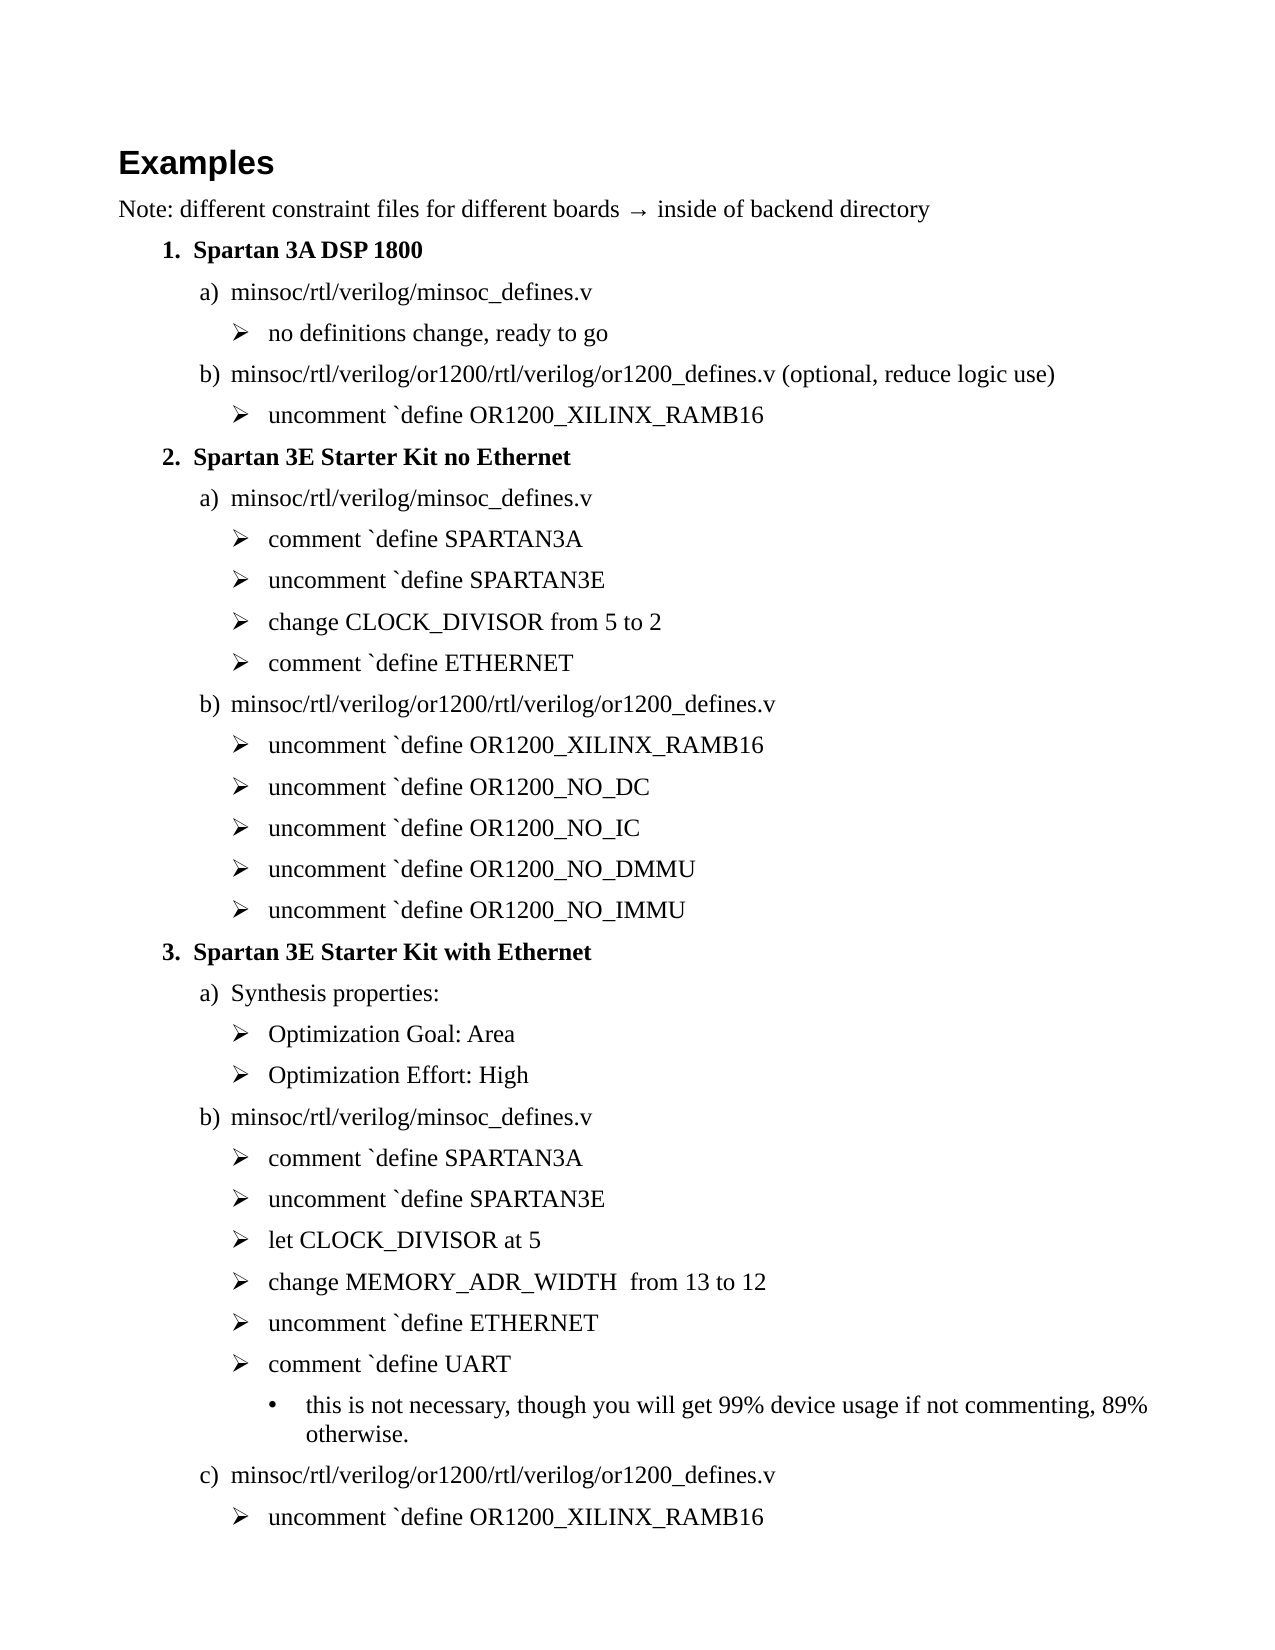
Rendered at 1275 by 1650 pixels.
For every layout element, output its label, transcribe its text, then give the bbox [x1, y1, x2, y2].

list this is not necessary, though you will get 99% device usage if not commenting, 89% otherwise. [268, 1391, 1157, 1448]
list Optimization Effort: High [231, 1061, 1157, 1089]
list uncomment `define OR1200_NO_DC [231, 772, 1157, 801]
list uncomment `define SPARTAN3E [231, 566, 1157, 594]
list uncomment `define OR1200_NO_IC [231, 813, 1157, 842]
list minsoc/rtl/verilog/minsoc_defines.v [193, 483, 1157, 512]
list comment `define UART [231, 1349, 1157, 1378]
list uncomment `define OR1200_XILINX_RAMB16 [231, 1502, 1157, 1531]
list Spartan 3E Starter Kit no Ethernet [156, 442, 1157, 471]
list minsoc/rtl/verilog/minsoc_defines.v [193, 277, 1157, 306]
list uncomment `define OR1200_XILINX_RAMB16 [231, 731, 1157, 759]
list uncomment `define OR1200_XILINX_RAMB16 [231, 401, 1157, 429]
list no definitions change, ready to go [231, 318, 1157, 347]
list change MEMORY_ADR_WIDTH from 13 to 12 [231, 1267, 1157, 1296]
list Synthesis properties: [193, 978, 1157, 1007]
list minsoc/rtl/verilog/or1200/rtl/verilog/or1200_defines.v (optional, reduce logic use) [193, 359, 1157, 388]
list comment `define SPARTAN3A [231, 1143, 1157, 1172]
list uncomment `define ETHERNET [231, 1308, 1157, 1337]
list minsoc/rtl/verilog/or1200/rtl/verilog/or1200_defines.v [193, 1461, 1157, 1489]
list uncomment `define OR1200_NO_DMMU [231, 854, 1157, 883]
list change CLOCK_DIVISOR from 5 to 2 [231, 607, 1157, 636]
list minsoc/rtl/verilog/minsoc_defines.v [193, 1102, 1157, 1131]
list Spartan 3A DSP 1800 [156, 236, 1157, 264]
list comment `define SPARTAN3A [231, 524, 1157, 553]
list uncomment `define SPARTAN3E [231, 1184, 1157, 1213]
subtitle Examples [118, 143, 1157, 182]
list Spartan 3E Starter Kit with Ethernet [156, 937, 1157, 966]
list minsoc/rtl/verilog/or1200/rtl/verilog/or1200_defines.v [193, 689, 1157, 718]
list comment `define ETHERNET [231, 648, 1157, 677]
list uncomment `define OR1200_NO_IMMU [231, 896, 1157, 924]
list Optimization Goal: Area [231, 1019, 1157, 1048]
text Note: different constraint files for different boards → inside of backend directory [118, 194, 1157, 223]
list let CLOCK_DIVISOR at 5 [231, 1226, 1157, 1254]
